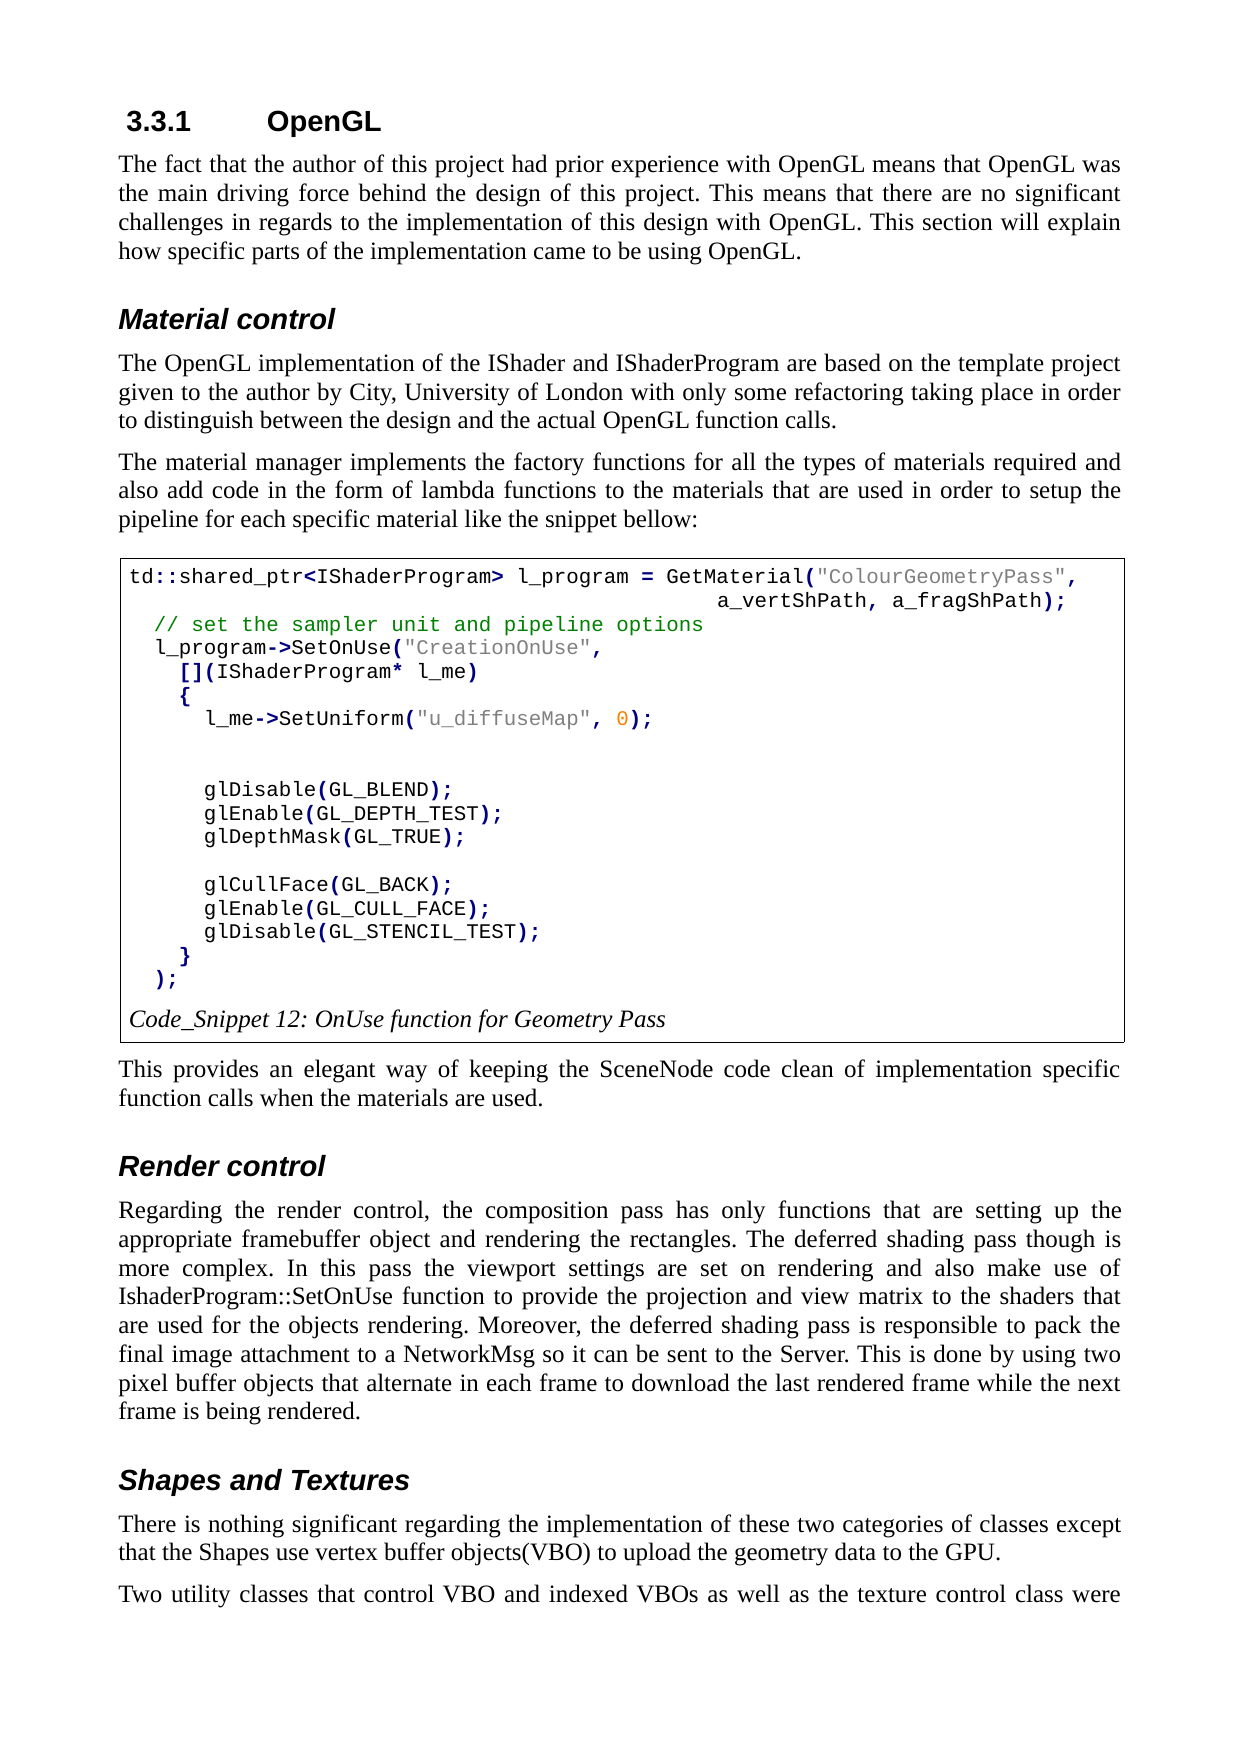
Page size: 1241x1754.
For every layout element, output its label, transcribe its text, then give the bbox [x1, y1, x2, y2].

text Two utility classes that control VBO and indexed VBOs as well as the texture control class were [118, 1579, 1122, 1607]
text glEnable(GL_CULL_FACE); [128, 897, 1115, 921]
text The fact that the author of this project had prior experience with OpenGL means that OpenGL was the main driving force behind the design of this project. This means that there are no significant challenges in regards to the implementation of this design with OpenGL. This section will explain how specific parts of the implementation came to be using OpenGL. [118, 149, 1122, 264]
text glDisable(GL_BLEND); [128, 779, 1115, 803]
text The material manager implements the factory functions for all the types of materials required and also add code in the form of lambda functions to the materials that are used in order to setup the pipeline for each specific material like the snippet bellow: [118, 447, 1122, 533]
text glDepthMask(GL_TRUE); [128, 827, 1115, 850]
text { [128, 685, 1115, 708]
text a_vertShPath, a_fragShPath); [128, 590, 1115, 614]
text Code_Snippet 12: OnUse function for Geometry Pass [128, 1004, 1115, 1033]
text The OpenGL implementation of the IShader and IShaderProgram are based on the template project given to the author by City, University of London with only some refactoring taking place in order to distinguish between the design and the actual OpenGL function calls. [118, 348, 1122, 434]
text l_program->SetOnUse("CreationOnUse", [128, 637, 1115, 661]
text td::shared_ptr<IShaderProgram> l_program = GetMaterial("ColourGeometryPass", [128, 566, 1115, 590]
subtitle Material control [118, 302, 1122, 336]
text There is nothing significant regarding the implementation of these two categories of classes except that the Shapes use vertex buffer objects(VBO) to upload the geometry data to the GPU. [118, 1509, 1122, 1566]
text } [128, 945, 1115, 968]
text ); [128, 968, 1115, 992]
text glDisable(GL_STENCIL_TEST); [128, 921, 1115, 945]
text Regarding the render control, the composition pass has only functions that are setting up the appropriate framebuffer object and rendering the rectangles. The deferred shading pass though is more complex. In this pass the viewport settings are set on rendering and also make use of IshaderProgram::SetOnUse function to provide the projection and view matrix to the shaders that are used for the objects rendering. Moreover, the deferred shading pass is responsible to pack the final image attachment to a NetworkMsg so it can be sent to the Server. This is done by using two pixel buffer objects that alternate in each frame to download the last rendered frame while the next frame is being rendered. [118, 1195, 1122, 1425]
text // set the sampler unit and pipeline options [128, 614, 1115, 637]
subtitle Render control [118, 1149, 1122, 1183]
text glCullFace(GL_BACK); [128, 874, 1115, 897]
text glEnable(GL_DEPTH_TEST); [128, 803, 1115, 827]
text This provides an elegant way of keeping the SceneNode code clean of implementation specific function calls when the materials are used. [118, 546, 1124, 1112]
subtitle OpenGL [118, 103, 1122, 137]
text [](IShaderProgram* l_me) [128, 661, 1115, 685]
subtitle Shapes and Textures [118, 1463, 1122, 1496]
text l_me->SetUniform("u_diffuseMap", 0); [128, 708, 1115, 732]
